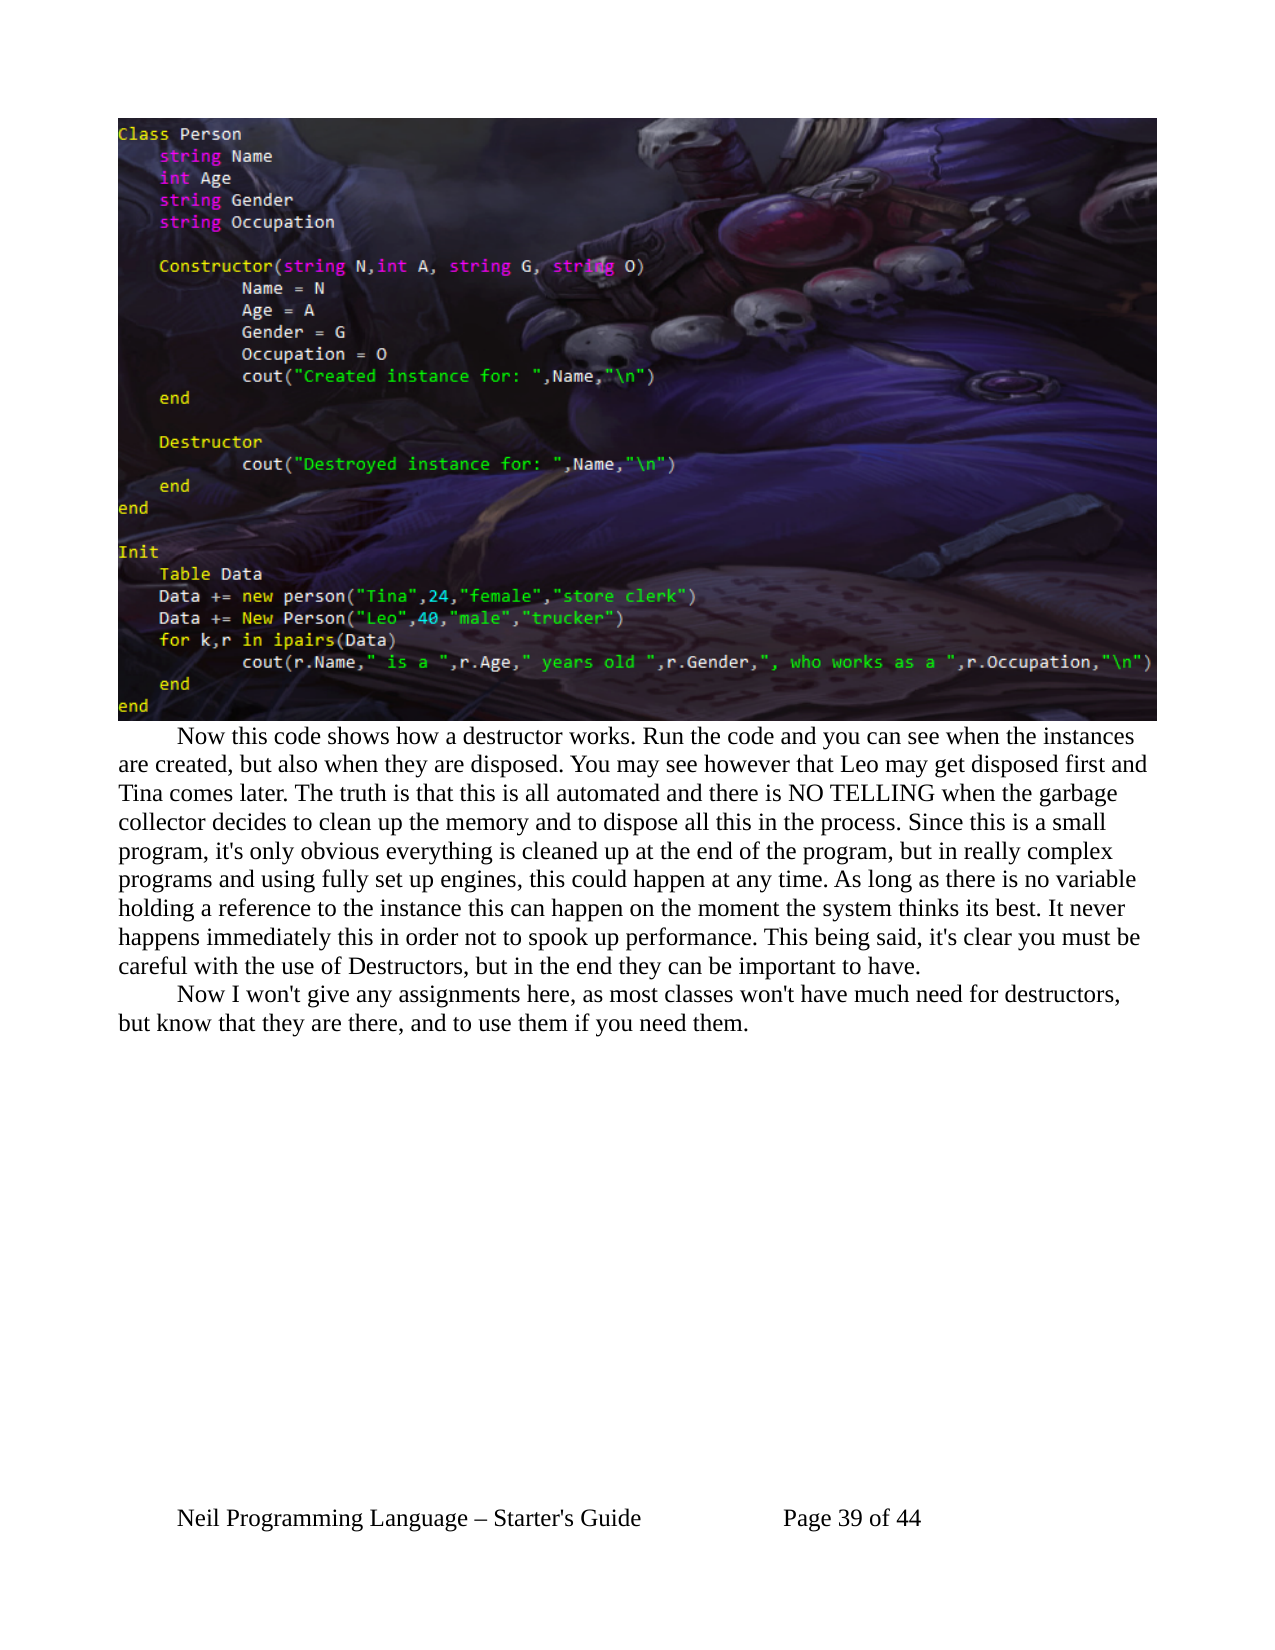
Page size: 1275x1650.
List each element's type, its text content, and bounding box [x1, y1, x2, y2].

picture [118, 118, 1157, 721]
text Now I won't give any assignments here, as most classes won't have much need for destructors, but know that they are there, and to use them if you need them. [118, 979, 1157, 1037]
text Now this code shows how a destructor works. Run the code and you can see when the instances are created, but also when they are disposed. You may see however that Leo may get disposed first and Tina comes later. The truth is that this is all automated and there is NO TELLING when the garbage collector decides to clean up the memory and to dispose all this in the process. Since this is a small program, it's only obvious everything is cleaned up at the end of the program, but in really complex programs and using fully set up engines, this could happen at any time. As long as there is no variable holding a reference to the instance this can happen on the moment the system thinks its best. It never happens immediately this in order not to spook up performance. This being said, it's clear you must be careful with the use of Destructors, but in the end they can be important to have. [118, 721, 1157, 979]
